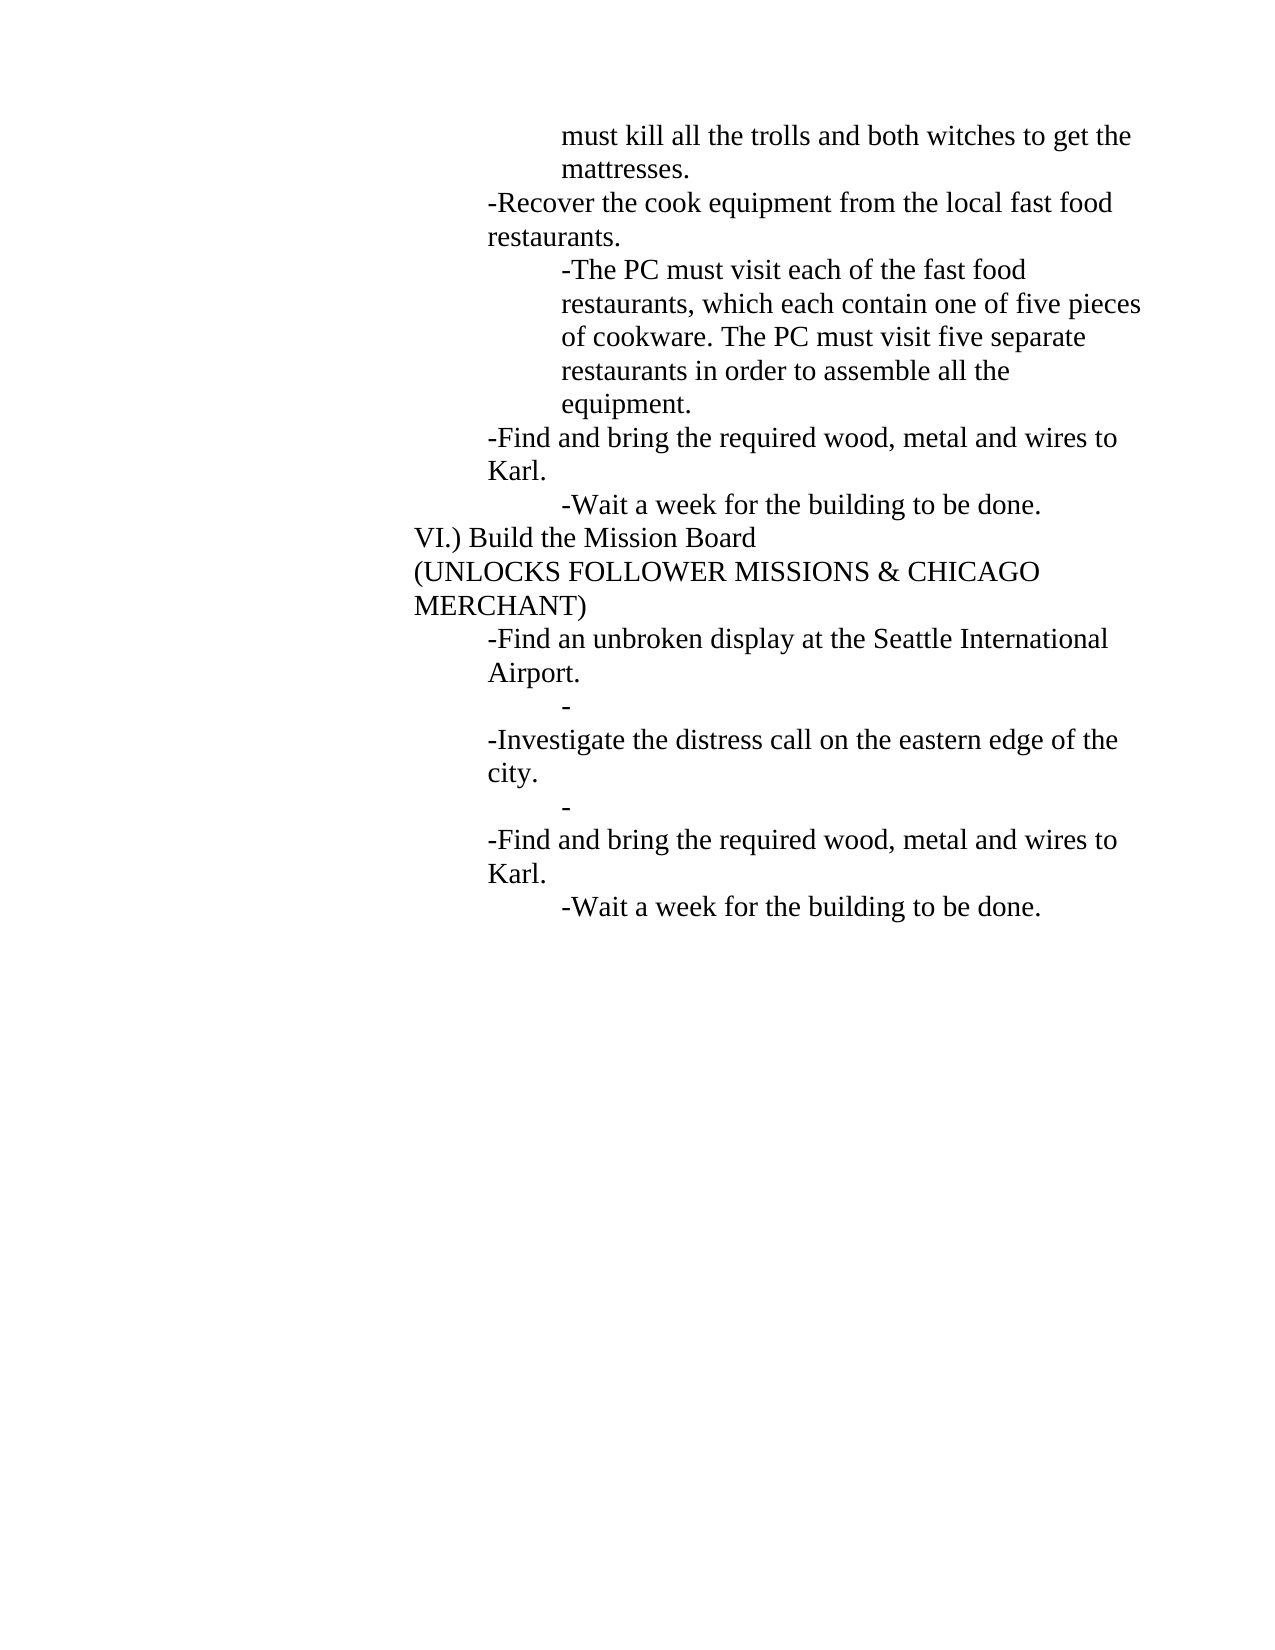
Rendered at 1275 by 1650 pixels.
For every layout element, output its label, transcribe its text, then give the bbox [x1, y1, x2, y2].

text must kill all the trolls and both witches to get the mattresses. [118, 118, 1157, 185]
text -Find and bring the required wood, metal and wires to Karl. [118, 822, 1157, 889]
text -Investigate the distress call on the eastern edge of the city. [118, 722, 1157, 789]
text -Wait a week for the building to be done. [118, 487, 1157, 521]
text -Recover the cook equipment from the local fast food restaurants. [118, 185, 1157, 252]
text -Find and bring the required wood, metal and wires to Karl. [118, 420, 1157, 487]
text -Find an unbroken display at the Seattle International Airport. [118, 621, 1157, 688]
text (UNLOCKS FOLLOWER MISSIONS & CHICAGO MERCHANT) [118, 554, 1157, 621]
text - [118, 688, 1157, 722]
text - [118, 789, 1157, 822]
text -The PC must visit each of the fast food restaurants, which each contain one of five pieces of cookware. The PC must visit five separate restaurants in order to assemble all the equipment. [118, 252, 1157, 420]
text -Wait a week for the building to be done. [118, 889, 1157, 923]
text VI.) Build the Mission Board [118, 521, 1157, 554]
